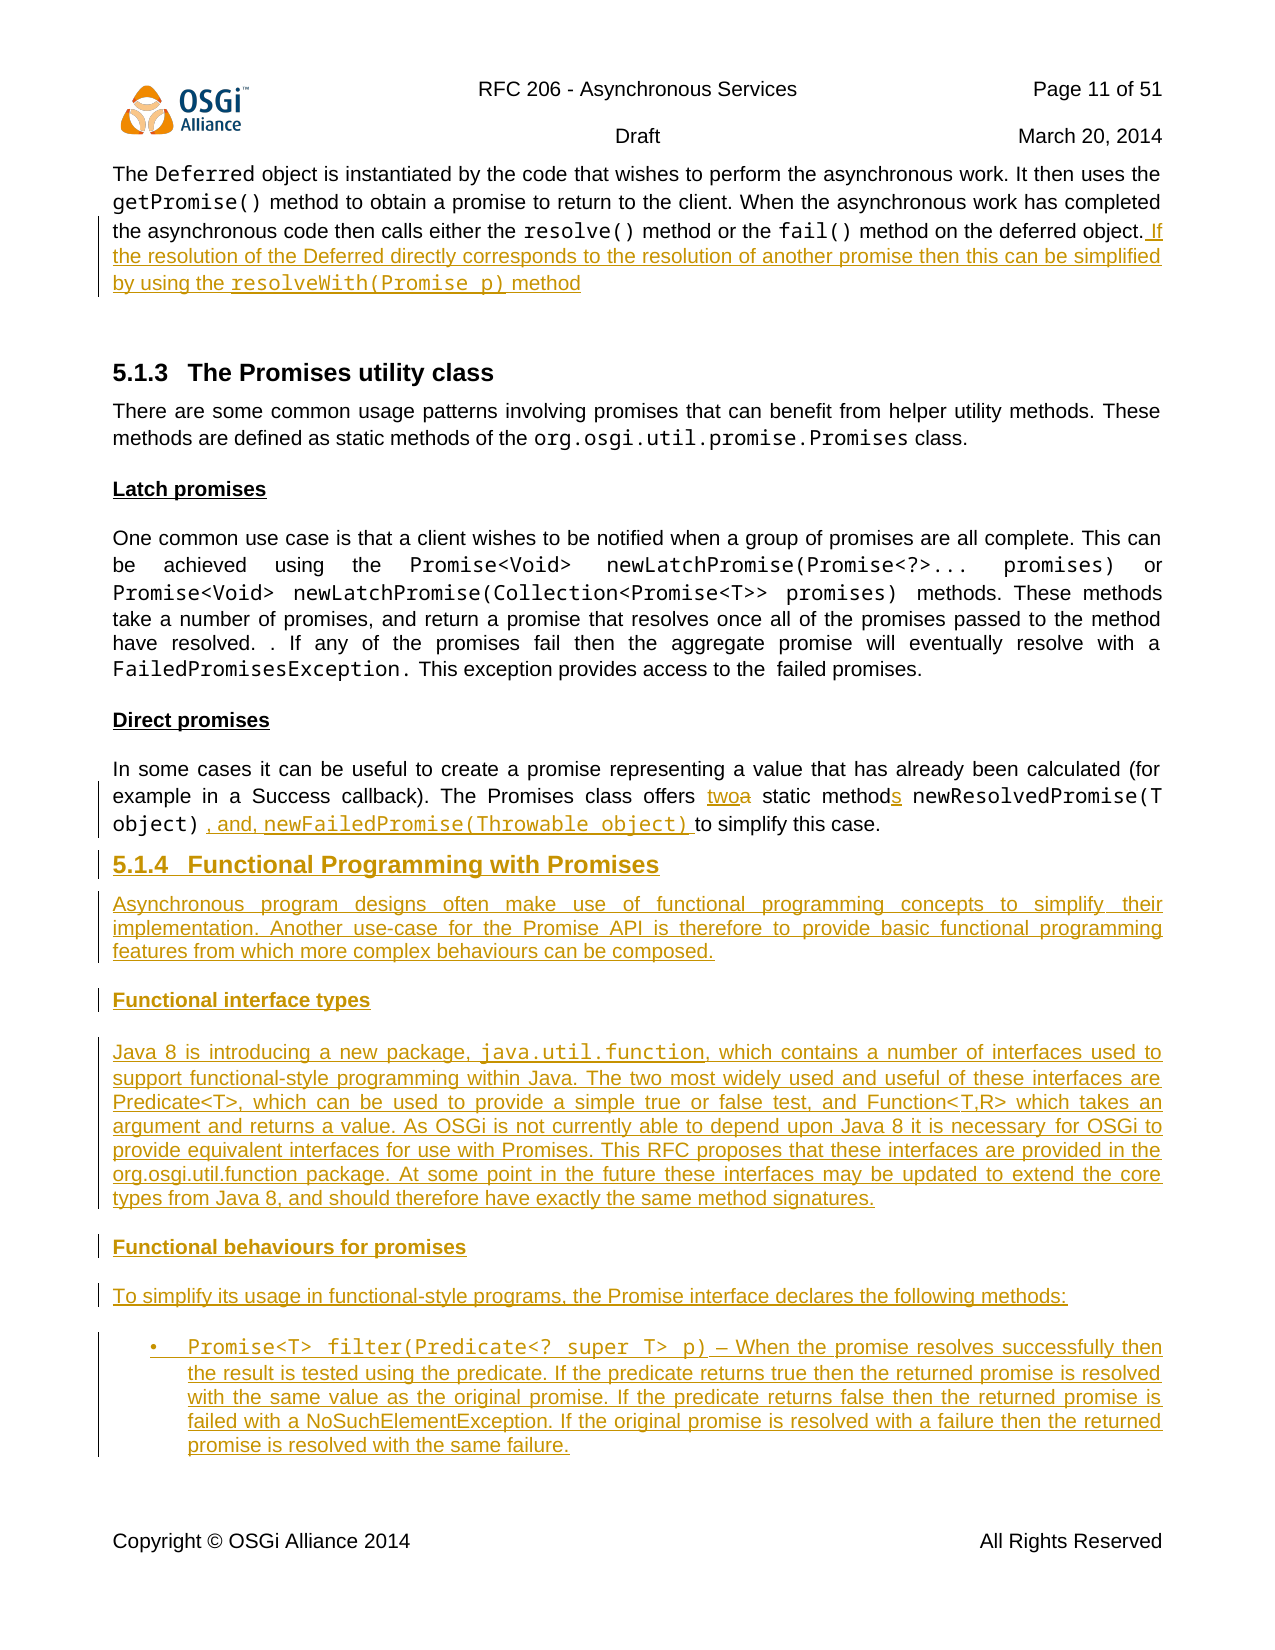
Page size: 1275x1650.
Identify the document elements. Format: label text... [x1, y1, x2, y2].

text features from which more complex behaviours can be composed. [112, 937, 1162, 963]
text types from Java 8, and should therefore have exactly the same method signatures. [112, 1184, 1162, 1209]
text Direct promises [112, 708, 1162, 732]
text org.osgi.util.function package. At some point in the future these interfaces may be updated to extend the core [112, 1160, 1162, 1183]
text One common use case is that a client wishes to be notified when a group of promises are all complete. This can be achieved using the Promise<Void> newLatchPromise(Promise<?>... promises) or Promise<Void> newLatchPromise(Collection<Promise<T>> promises) methods. These methods take a number of promises, and return a promise that resolves once all of the promises passed to the method have resolved. . If any of the promises fail then the aggregate promise will eventually resolve with a FailedPromisesException. This exception provides access to the failed promises. [112, 526, 1162, 683]
list Promise<T> filter(Predicate<? super T> p) – When the promise resolves successfully then the result is tested using the predicate. If the predicate returns true then the returned promise is resolved with the same value as the original promise. If the predicate returns false then the returned promise is failed with a NoSuchElementException. If the original promise is resolved with a failure then the returned promise is resolved with the same failure. [150, 1332, 1162, 1457]
text support functional-style programming within Java. The two most widely used and useful of these interfaces are [112, 1062, 1162, 1087]
text Latch promises [112, 477, 1162, 501]
subtitle The Promises utility class [112, 358, 1162, 387]
text To simplify its usage in functional-style programs, the Promise interface declares the following methods: [112, 1283, 1162, 1307]
text by using the resolveWith(Promise p) method [112, 266, 1162, 297]
text Asynchronous program designs often make use of functional programming concepts to simplify their [112, 891, 1162, 912]
subtitle Functional Programming with Promises [112, 850, 1162, 879]
text Functional behaviours for promises [112, 1234, 1162, 1258]
text Java 8 is introducing a new package, java.util.function, which contains a number of interfaces used to [112, 1037, 1162, 1061]
text argument and returns a value. As OSGi is not currently able to depend upon Java 8 it is necessary for OSGi to [112, 1112, 1162, 1135]
text Predicate<T>, which can be used to provide a simple true or false test, and Function<T,R> which takes an [112, 1088, 1162, 1111]
text In some cases it can be useful to create a promise representing a value that has already been calculated (for example in a Success callback). The Promises class offers two static methods newResolvedPromise(T object) , and, newFailedPromise(Throwable object) to simplify this case. [112, 757, 1162, 838]
text The Deferred object is instantiated by the code that wishes to perform the asynchronous work. It then uses the getPromise() method to obtain a promise to return to the client. When the asynchronous work has completed the asynchronous code then calls either the resolve() method or the fail() method on the deferred object. If the resolution of the Deferred directly corresponds to the resolution of another promise then this can be simplified [112, 159, 1162, 265]
text implementation. Another use-case for the Promise API is therefore to provide basic functional programming [112, 913, 1162, 936]
text provide equivalent interfaces for use with Promises. This RFC proposes that these interfaces are provided in the [112, 1136, 1162, 1159]
text Functional interface types [112, 988, 1162, 1012]
text There are some common usage patterns involving promises that can benefit from helper utility methods. These methods are defined as static methods of the org.osgi.util.promise.Promises class. [112, 399, 1162, 452]
picture [113, 78, 257, 142]
